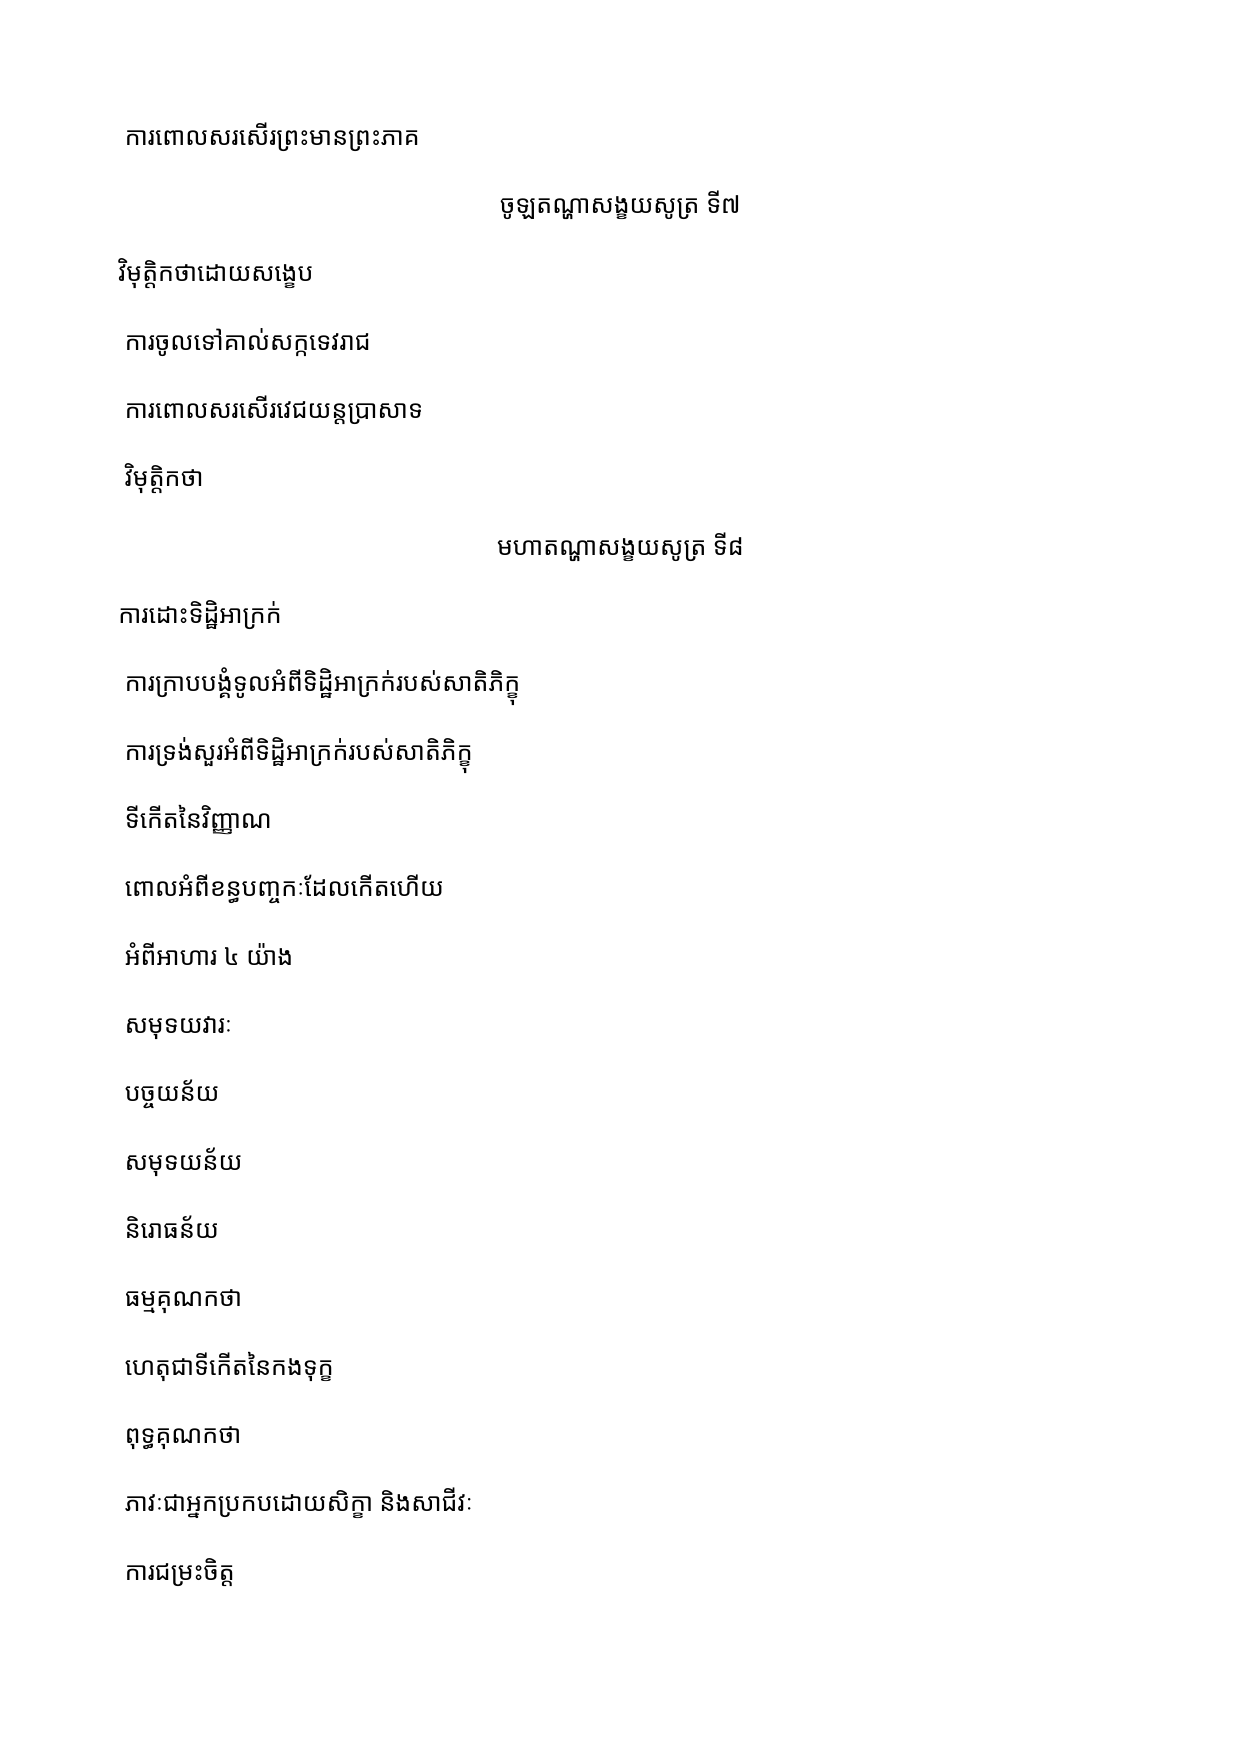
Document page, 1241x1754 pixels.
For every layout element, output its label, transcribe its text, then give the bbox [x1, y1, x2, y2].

text ធម្មគុណកថា [118, 1280, 1122, 1314]
text ការចូលទៅគាល់សក្កទេវរាជ [118, 323, 1122, 357]
text ភាវៈជាអ្នកប្រកបដោយសិក្ខា និងសាជីវៈ [118, 1485, 1122, 1519]
text ពោលអំពីខន្ធបញ្ចកៈដែលកើតហើយ [118, 870, 1122, 904]
text ទីកើតនៃវិញ្ញាណ [118, 801, 1122, 836]
text ចូឡតណ្ហាសង្ខយសូត្រ ទី៧ [118, 186, 1122, 221]
text វិមុត្តិកថាដោយសង្ខេប [118, 255, 1122, 289]
text ការជម្រះចិត្ត [118, 1553, 1122, 1587]
text អំពីអាហារ ៤ យ៉ាង [118, 938, 1122, 972]
text ហេតុជាទីកើតនៃកងទុក្ខ [118, 1348, 1122, 1382]
text សមុទយន័យ [118, 1143, 1122, 1177]
text សមុទយវារៈ [118, 1006, 1122, 1041]
text ពុទ្ធគុណកថា [118, 1416, 1122, 1451]
text ការទ្រង់សួរអំពីទិដ្ឋិអាក្រក់របស់សាតិភិក្ខុ [118, 733, 1122, 767]
text បច្ចយន័យ [118, 1075, 1122, 1109]
text ការពោលសរសើរវេជយន្តប្រាសាទ [118, 391, 1122, 426]
text ការក្រាបបង្គំទូលអំពីទិដ្ឋិអាក្រក់របស់សាតិភិក្ខុ [118, 665, 1122, 699]
text មហាតណ្ហាសង្ខយសូត្រ ទី៨ [118, 528, 1122, 562]
text ការពោលសរសើរព្រះមានព្រះភាគ [118, 118, 1122, 152]
text និរោធន័យ [118, 1211, 1122, 1246]
text ការដោះទិដ្ឋិអាក្រក់ [118, 596, 1122, 631]
text វិមុត្តិកថា [118, 460, 1122, 494]
